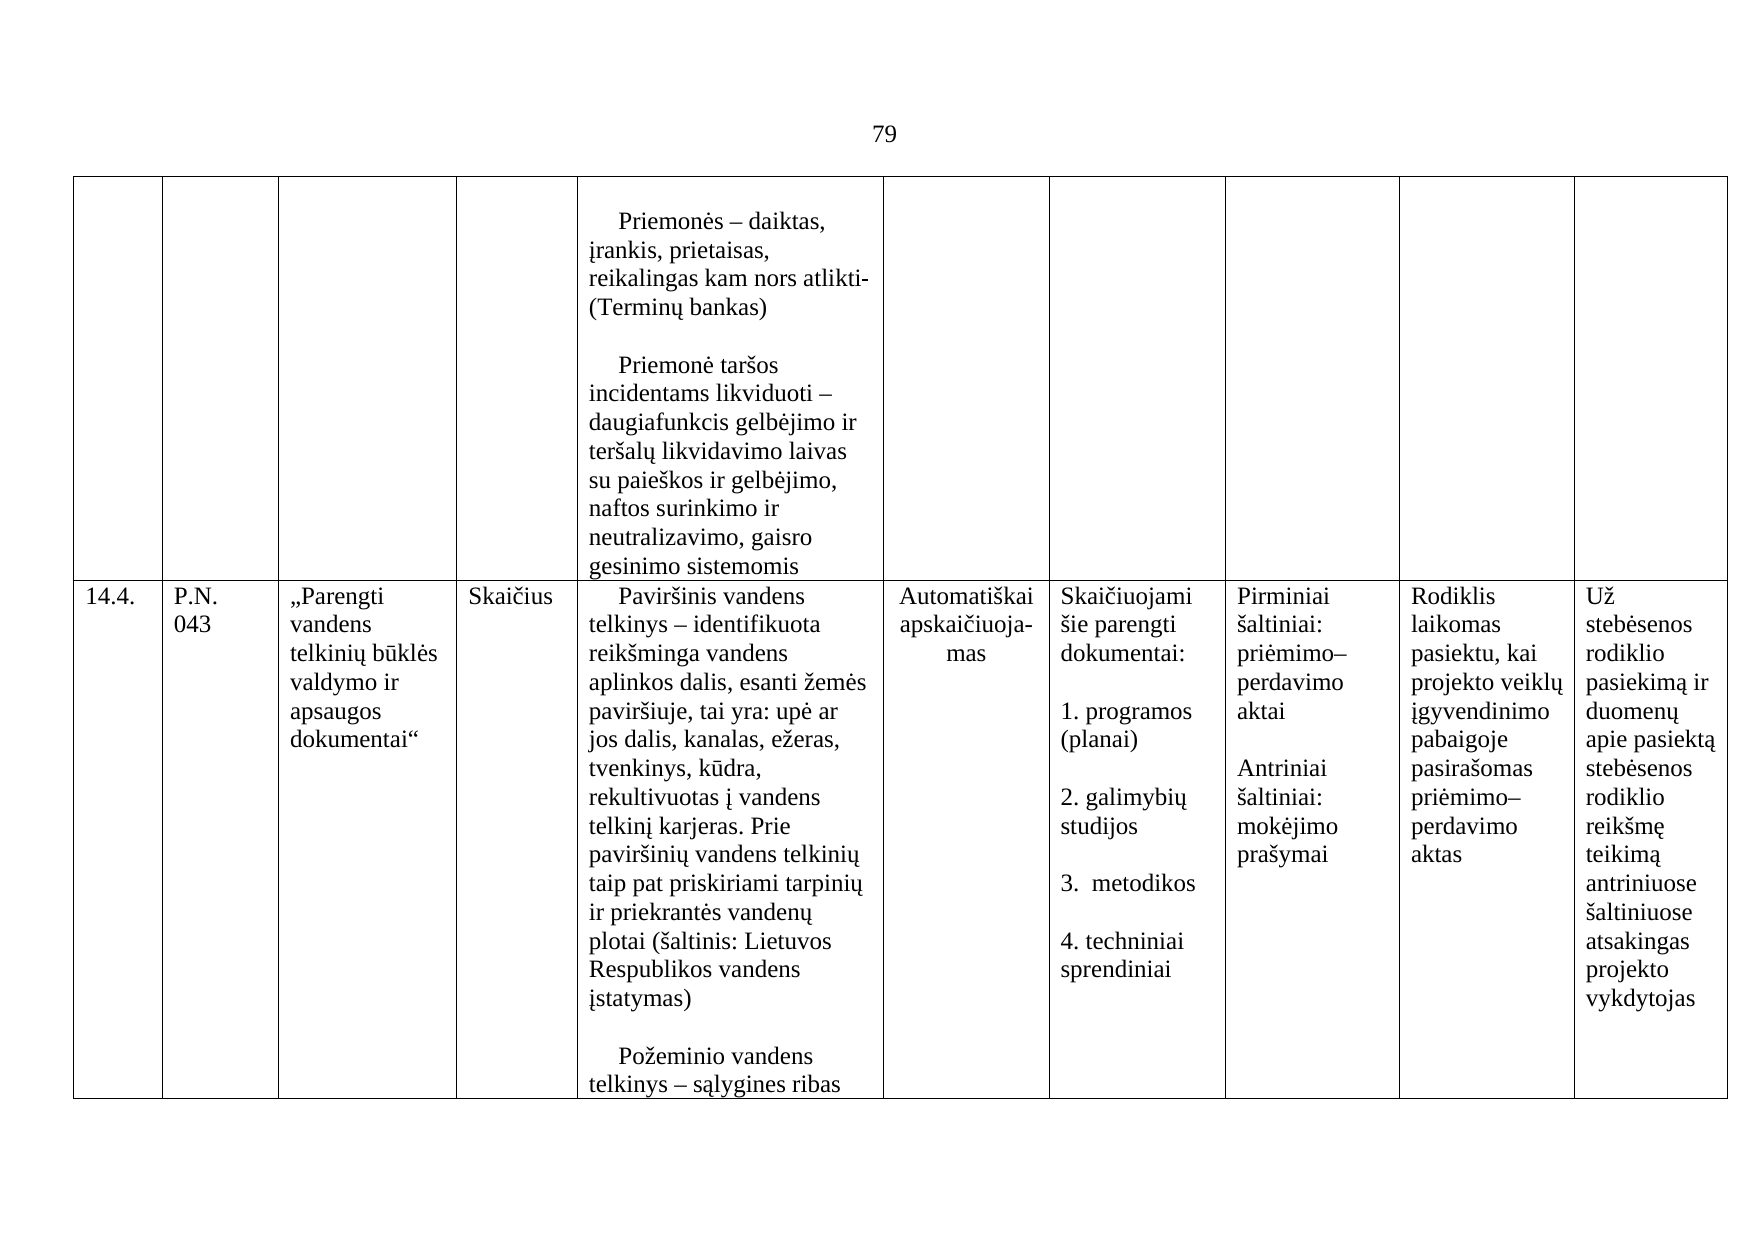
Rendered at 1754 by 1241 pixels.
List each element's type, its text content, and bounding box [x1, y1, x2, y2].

table_cell [74, 177, 162, 580]
table_cell „Parengti vandens telkinių būklės valdymo ir apsaugos dokumentai“ [279, 581, 456, 1098]
table_cell [1226, 177, 1399, 580]
table_cell [884, 177, 1049, 580]
table_cell Pirminiai šaltiniai: priėmimo–perdavimo aktai Antriniai šaltiniai: mokėjimo prašymai [1226, 581, 1399, 1098]
table_cell Skaičiuojami šie parengti dokumentai: 1. programos (planai) 2. galimybių studijos 3. metodikos 4. techniniai sprendiniai [1050, 581, 1225, 1098]
table_cell Skaičius [457, 581, 577, 1098]
table_cell [163, 177, 278, 580]
table_cell [1050, 177, 1225, 580]
table_cell [1575, 177, 1727, 580]
table_cell Rodiklis laikomas pasiektu, kai projekto veiklų įgyvendinimo pabaigoje pasirašomas priėmimo–perdavimo aktas [1400, 581, 1574, 1098]
table_cell [279, 177, 456, 580]
table_cell Paviršinis vandens telkinys – identifikuota reikšminga vandens aplinkos dalis, esanti žemės paviršiuje, tai yra: upė ar jos dalis, kanalas, ežeras, tvenkinys, kūdra, rekultivuotas į vandens telkinį karjeras. Prie paviršinių vandens telkinių taip pat priskiriami tarpinių ir priekrantės vandenų plotai (šaltinis: Lietuvos Respublikos vandens įstatymas) Požeminio vandens telkinys – sąlygines ribas [578, 581, 883, 1098]
table_cell Už stebėsenos rodiklio pasiekimą ir duomenų apie pasiektą stebėsenos rodiklio reikšmę teikimą antriniuose šaltiniuose atsakingas projekto vykdytojas [1575, 581, 1727, 1098]
table_cell Priemonės – daiktas, įrankis, prietaisas, reikalingas kam nors atlikti (Terminų bankas) Priemonė taršos incidentams likviduoti – daugiafunkcis gelbėjimo ir teršalų likvidavimo laivas su paieškos ir gelbėjimo, naftos surinkimo ir neutralizavimo, gaisro gesinimo sistemomis [578, 177, 883, 580]
table_cell [457, 177, 577, 580]
table_cell Automatiškai apskaičiuoja-mas [884, 581, 1049, 1098]
table_cell P.N. 043 [163, 581, 278, 1098]
table_cell [1400, 177, 1574, 580]
table_cell 14.4. [74, 581, 162, 1098]
